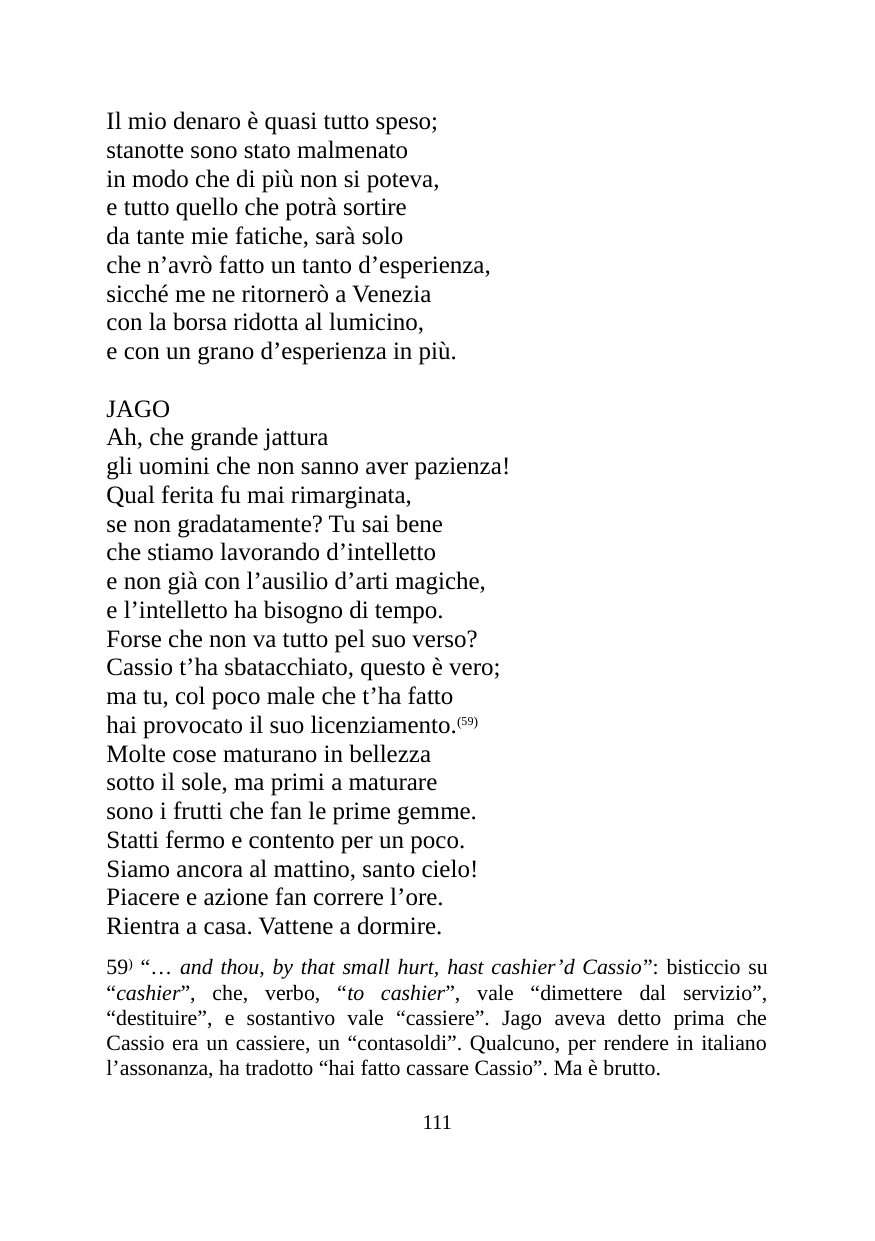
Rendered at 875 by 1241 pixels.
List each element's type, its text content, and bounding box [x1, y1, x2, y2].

text e con un grano d’esperienza in più. [106, 336, 768, 365]
text e l’intelletto ha bisogno di tempo. [106, 595, 768, 624]
text in modo che di più non si poteva, [106, 164, 768, 192]
text Qual ferita fu mai rimarginata, [106, 480, 768, 509]
text stanotte sono stato malmenato [106, 135, 768, 164]
text e tutto quello che potrà sortire [106, 192, 768, 221]
text hai provocato il suo licenziamento.() [106, 710, 768, 739]
text da tante mie fatiche, sarà solo [106, 221, 768, 250]
text e non già con l’ausilio d’arti magiche, [106, 566, 768, 595]
text sicché me ne ritornerò a Venezia [106, 279, 768, 307]
text Cassio t’ha sbatacchiato, questo è vero; [106, 652, 768, 681]
text Piacere e azione fan correre l’ore. [106, 882, 768, 911]
text se non gradatamente? Tu sai bene [106, 509, 768, 537]
text JAGO Ah, che grande jattura [106, 394, 768, 451]
text che n’avrò fatto un tanto d’esperienza, [106, 250, 768, 279]
text Molte cose maturano in bellezza [106, 739, 768, 767]
text Forse che non va tutto pel suo verso? [106, 624, 768, 652]
text Il mio denaro è quasi tutto speso; [106, 106, 768, 135]
text ) “… and thou, by that small hurt, hast cashier’d Cassio”: bisticcio su “cashier”, che, verbo, “to cashier”, vale “dimettere dal servizio”, “destituire”, e sostantivo vale “cassiere”. Jago aveva detto prima che Cassio era un cassiere, un “contasoldi”. Qualcuno, per rendere in italiano l’assonanza, ha tradotto “hai fatto cassare Cassio”. Ma è brutto. [106, 954, 768, 1080]
text Statti fermo e contento per un poco. [106, 825, 768, 854]
text ma tu, col poco male che t’ha fatto [106, 681, 768, 710]
text con la borsa ridotta al lumicino, [106, 307, 768, 336]
text sono i frutti che fan le prime gemme. [106, 796, 768, 825]
text gli uomini che non sanno aver pazienza! [106, 451, 768, 480]
text Rientra a casa. Vattene a dormire. [106, 911, 768, 940]
text che stiamo lavorando d’intelletto [106, 537, 768, 566]
text sotto il sole, ma primi a maturare [106, 767, 768, 796]
text Siamo ancora al mattino, santo cielo! [106, 854, 768, 882]
